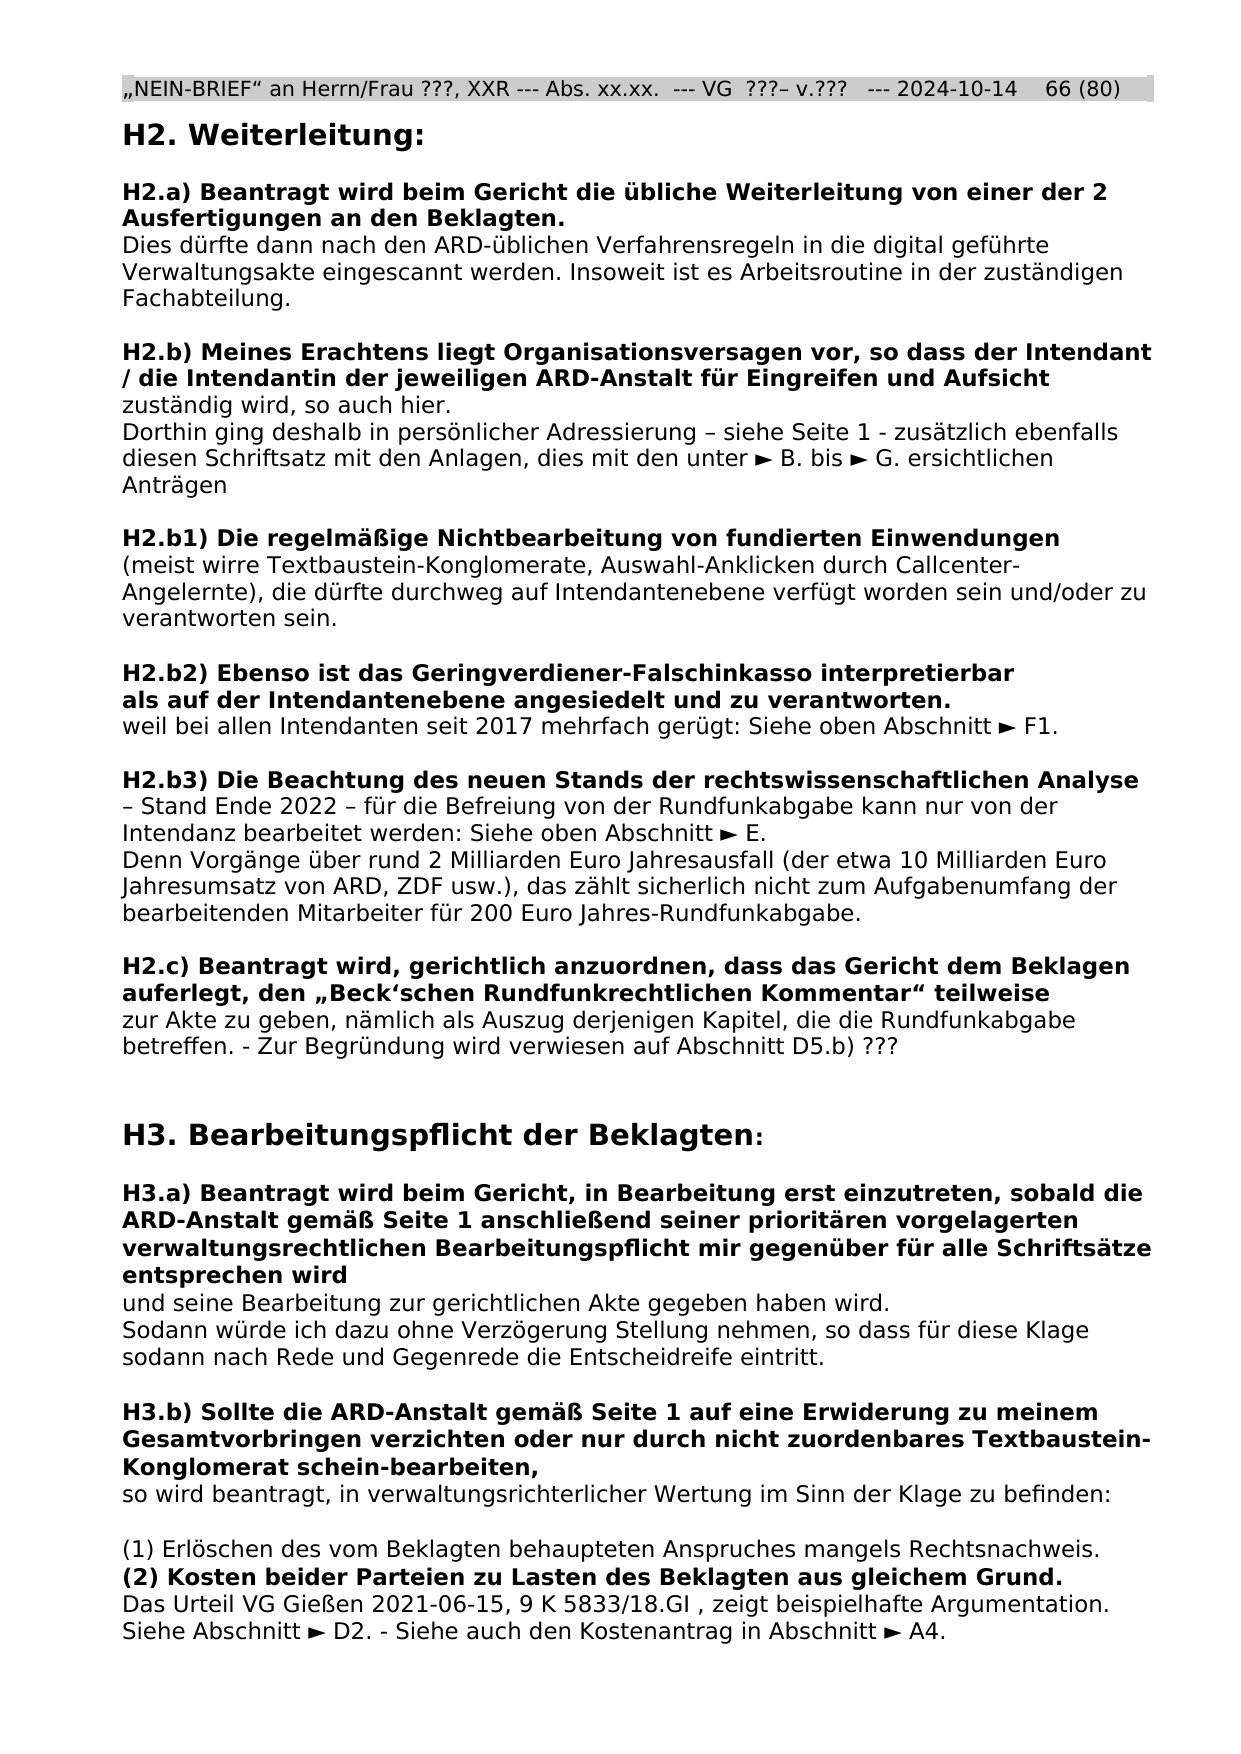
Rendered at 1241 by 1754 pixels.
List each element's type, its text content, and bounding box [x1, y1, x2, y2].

text zur Akte zu geben, nämlich als Auszug derjenigen Kapitel, die die Rundfunkabgabe betreffen. - Zur Begründung wird verwiesen auf Abschnitt D5.b) ??? [122, 1007, 1158, 1060]
text Sodann würde ich dazu ohne Verzögerung Stellung nehmen, so dass für diese Klage sodann nach Rede und Gegenrede die Entscheidreife eintritt. [122, 1317, 1158, 1371]
text H2.b1) Die regelmäßige Nichtbearbeitung von fundierten Einwendungen [122, 525, 1158, 552]
text H3.a) Beantragt wird beim Gericht, in Bearbeitung erst einzutreten, sobald die ARD-Anstalt gemäß Seite 1 anschließend seiner prioritären vorgelagerten verwaltungsrechtlichen Bearbeitungspflicht mir gegenüber für alle Schriftsätze entsprechen wird [122, 1180, 1158, 1289]
text (2) Kosten beider Parteien zu Lasten des Beklagten aus gleichem Grund. [122, 1564, 1158, 1590]
text und seine Bearbeitung zur gerichtlichen Akte gegeben haben wird. [122, 1290, 1158, 1316]
text (meist wirre Textbaustein-Konglomerate, Auswahl-Anklicken durch Callcenter-Angelernte), die dürfte durchweg auf Intendantenebene verfügt worden sein und/oder zu verantworten sein. [122, 552, 1158, 632]
text Siehe Abschnitt ► D2. - Siehe auch den Kostenantrag in Abschnitt ► A4. [122, 1618, 1158, 1645]
text Denn Vorgänge über rund 2 Milliarden Euro Jahresausfall (der etwa 10 Milliarden Euro Jahresumsatz von ARD, ZDF usw.), das zählt sicherlich nicht zum Aufgabenumfang der bearbeitenden Mitarbeiter für 200 Euro Jahres-Rundfunkabgabe. [122, 847, 1158, 927]
text H3. Bearbeitungspflicht der Beklagten: [122, 1118, 1158, 1152]
text – Stand Ende 2022 – für die Befreiung von der Rundfunkabgabe kann nur von der Intendanz bearbeitet werden: Siehe oben Abschnitt ► E. [122, 793, 1158, 847]
text H2.c) Beantragt wird, gerichtlich anzuordnen, dass das Gericht dem Beklagen auferlegt, den „Beck‘schen Rundfunkrechtlichen Kommentar“ teilweise [122, 953, 1158, 1007]
text als auf der Intendantenebene angesiedelt und zu verantworten. [122, 687, 1158, 713]
text H2.b2) Ebenso ist das Geringverdiener-Falschinkasso interpretierbar [122, 660, 1158, 687]
text Dorthin ging deshalb in persönlicher Adressierung – siehe Seite 1 - zusätzlich ebenfalls diesen Schriftsatz mit den Anlagen, dies mit den unter ► B. bis ► G. ersichtlichen Anträgen [122, 419, 1158, 499]
text H3.b) Sollte die ARD-Anstalt gemäß Seite 1 auf eine Erwiderung zu meinem Gesamtvorbringen verzichten oder nur durch nicht zuordenbares Textbaustein-Konglomerat schein-bearbeiten, [122, 1399, 1158, 1481]
text H2.b3) Die Beachtung des neuen Stands der rechtswissenschaftlichen Analyse [122, 767, 1158, 793]
text H2.b) Meines Erachtens liegt Organisationsversagen vor, so dass der Intendant / die Intendantin der jeweiligen ARD-Anstalt für Eingreifen und Aufsicht zuständig wird, so auch hier. [122, 339, 1158, 419]
text H2. Weiterleitung: [122, 118, 1158, 152]
text weil bei allen Intendanten seit 2017 mehrfach gerügt: Siehe oben Abschnitt ► F1. [122, 713, 1158, 740]
text H2.a) Beantragt wird beim Gericht die übliche Weiterleitung von einer der 2 Ausfertigungen an den Beklagten. [122, 179, 1158, 232]
text (1) Erlöschen des vom Beklagten behaupteten Anspruches mangels Rechtsnachweis. [122, 1536, 1158, 1563]
text so wird beantragt, in verwaltungsrichterlicher Wertung im Sinn der Klage zu befinden: [122, 1481, 1158, 1508]
text Das Urteil VG Gießen 2021-06-15, 9 K 5833/18.GI , zeigt beispielhafte Argumentation. [122, 1591, 1158, 1618]
text Dies dürfte dann nach den ARD-üblichen Verfahrensregeln in die digital geführte Verwaltungsakte eingescannt werden. Insoweit ist es Arbeitsroutine in der zuständigen Fachabteilung. [122, 232, 1158, 312]
